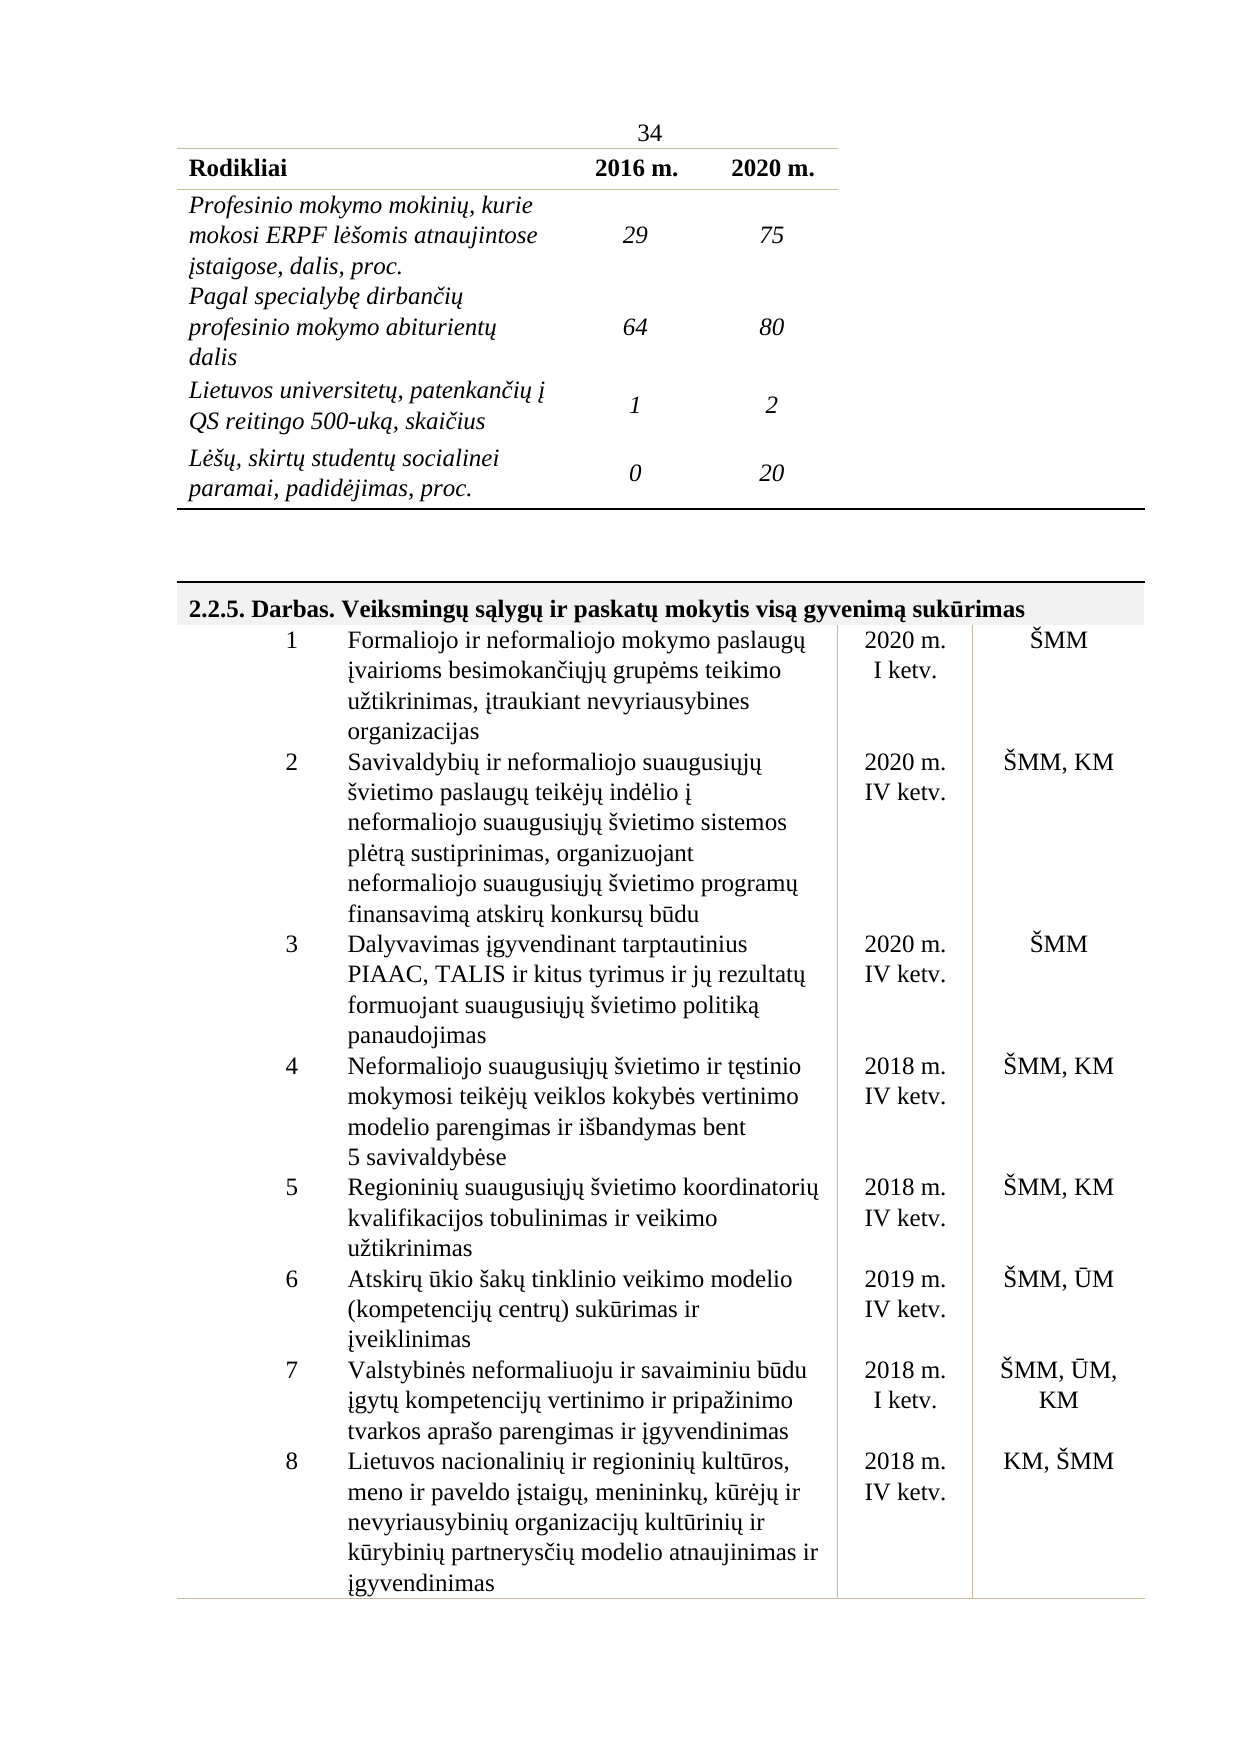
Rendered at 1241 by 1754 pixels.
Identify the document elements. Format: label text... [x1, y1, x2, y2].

table_cell [500, 510, 564, 581]
table_cell 2 [708, 373, 838, 439]
table_cell [973, 148, 1144, 189]
table_cell 8 [247, 1446, 336, 1598]
table_cell 2.2.5. Darbas. Veiksmingų sąlygų ir paskatų mokytis visą gyvenimą sukūrimas [177, 583, 1144, 625]
table_cell [247, 510, 336, 581]
table_cell ŠMM, KM [973, 1173, 1144, 1264]
table_cell [973, 189, 1144, 281]
table_cell Rodikliai [177, 149, 336, 189]
table_cell Lėšų, skirtų studentų socialinei paramai, padidėjimas, proc. [177, 439, 564, 508]
table_cell 2 [247, 747, 336, 929]
table_cell Pagal specialybę dirbančių profesinio mokymo abiturientų dalis [177, 281, 564, 373]
table_cell 2020 m. [708, 149, 838, 189]
table_cell 2020 m. IV ketv. [838, 747, 972, 929]
table_cell 64 [565, 281, 708, 373]
table_cell Dalyvavimas įgyvendinant tarptautinius PIAAC, TALIS ir kitus tyrimus ir jų rezultatų formuojant suaugusiųjų švietimo politiką panaudojimas [336, 929, 837, 1051]
table_cell Savivaldybių ir neformaliojo suaugusiųjų švietimo paslaugų teikėjų indėlio į neformaliojo suaugusiųjų švietimo sistemos plėtrą sustiprinimas, organizuojant neformaliojo suaugusiųjų švietimo programų finansavimą atskirų konkursų būdu [336, 747, 837, 929]
table_cell [177, 1446, 247, 1598]
table_cell Neformaliojo suaugusiųjų švietimo ir tęstinio mokymosi teikėjų veiklos kokybės vertinimo modelio parengimas ir išbandymas bent 5 savivaldybėse [336, 1051, 837, 1172]
table_cell 2018 m. IV ketv. [838, 1446, 972, 1598]
table_cell [177, 929, 247, 1051]
table_cell [177, 1173, 247, 1264]
table_cell 7 [247, 1355, 336, 1446]
table_cell 5 [247, 1173, 336, 1264]
table_cell 1 [565, 373, 708, 439]
table_cell [177, 1051, 247, 1172]
table_cell 3 [247, 929, 336, 1051]
table_cell 4 [247, 1051, 336, 1172]
table_cell [336, 510, 500, 581]
table_cell ŠMM [973, 625, 1144, 747]
table_cell ŠMM [973, 929, 1144, 1051]
table_cell Formaliojo ir neformaliojo mokymo paslaugų įvairioms besimokančiųjų grupėms teikimo užtikrinimas, įtraukiant nevyriausybines organizacijas [336, 625, 837, 747]
table_cell 2016 m. [565, 149, 708, 189]
table_cell [177, 747, 247, 929]
table_cell 29 [565, 190, 708, 281]
table_cell [177, 625, 247, 747]
table_cell [177, 510, 247, 581]
table_cell Atskirų ūkio šakų tinklinio veikimo modelio (kompetencijų centrų) sukūrimas ir įveiklinimas [336, 1264, 837, 1355]
table_cell [838, 148, 973, 189]
table_cell [708, 510, 838, 581]
table_cell 2020 m. IV ketv. [838, 929, 972, 1051]
table_cell [177, 1355, 247, 1446]
table_cell 2020 m. I ketv. [838, 625, 972, 747]
table_cell [838, 439, 973, 508]
table_cell Lietuvos nacionalinių ir regioninių kultūros, meno ir paveldo įstaigų, menininkų, kūrėjų ir nevyriausybinių organizacijų kultūrinių ir kūrybinių partnerysčių modelio atnaujinimas ir įgyvendinimas [336, 1446, 837, 1598]
table_cell [336, 149, 500, 189]
table_cell [177, 1264, 247, 1355]
table_cell 20 [708, 439, 838, 508]
table_cell [838, 189, 973, 281]
table_cell [838, 510, 973, 581]
table_cell 1 [247, 625, 336, 747]
table_cell [973, 510, 1144, 581]
table_cell KM, ŠMM [973, 1446, 1144, 1598]
table_cell [838, 373, 973, 439]
table_cell [973, 439, 1144, 508]
table_cell Lietuvos universitetų, patenkančių į QS reitingo 500-uką, skaičius [177, 373, 564, 439]
table_cell [565, 510, 708, 581]
table_cell ŠMM, KM [973, 747, 1144, 929]
table_cell ŠMM, KM [973, 1051, 1144, 1172]
table_cell Regioninių suaugusiųjų švietimo koordinatorių kvalifikacijos tobulinimas ir veikimo užtikrinimas [336, 1173, 837, 1264]
table_cell 2018 m. I ketv. [838, 1355, 972, 1446]
table_cell [838, 281, 973, 373]
table_cell 80 [708, 281, 838, 373]
table_cell 2018 m. IV ketv. [838, 1173, 972, 1264]
table_cell 75 [708, 190, 838, 281]
table_cell [973, 373, 1144, 439]
table_cell [973, 281, 1144, 373]
table_cell 6 [247, 1264, 336, 1355]
table_cell ŠMM, ŪM, KM [973, 1355, 1144, 1446]
table_cell 2019 m. IV ketv. [838, 1264, 972, 1355]
table_cell [500, 149, 564, 189]
table_cell 0 [565, 439, 708, 508]
table_cell Valstybinės neformaliuoju ir savaiminiu būdu įgytų kompetencijų vertinimo ir pripažinimo tvarkos aprašo parengimas ir įgyvendinimas [336, 1355, 837, 1446]
table_cell ŠMM, ŪM [973, 1264, 1144, 1355]
table_cell 2018 m. IV ketv. [838, 1051, 972, 1172]
table_cell Profesinio mokymo mokinių, kurie mokosi ERPF lėšomis atnaujintose įstaigose, dalis, proc. [177, 190, 564, 281]
